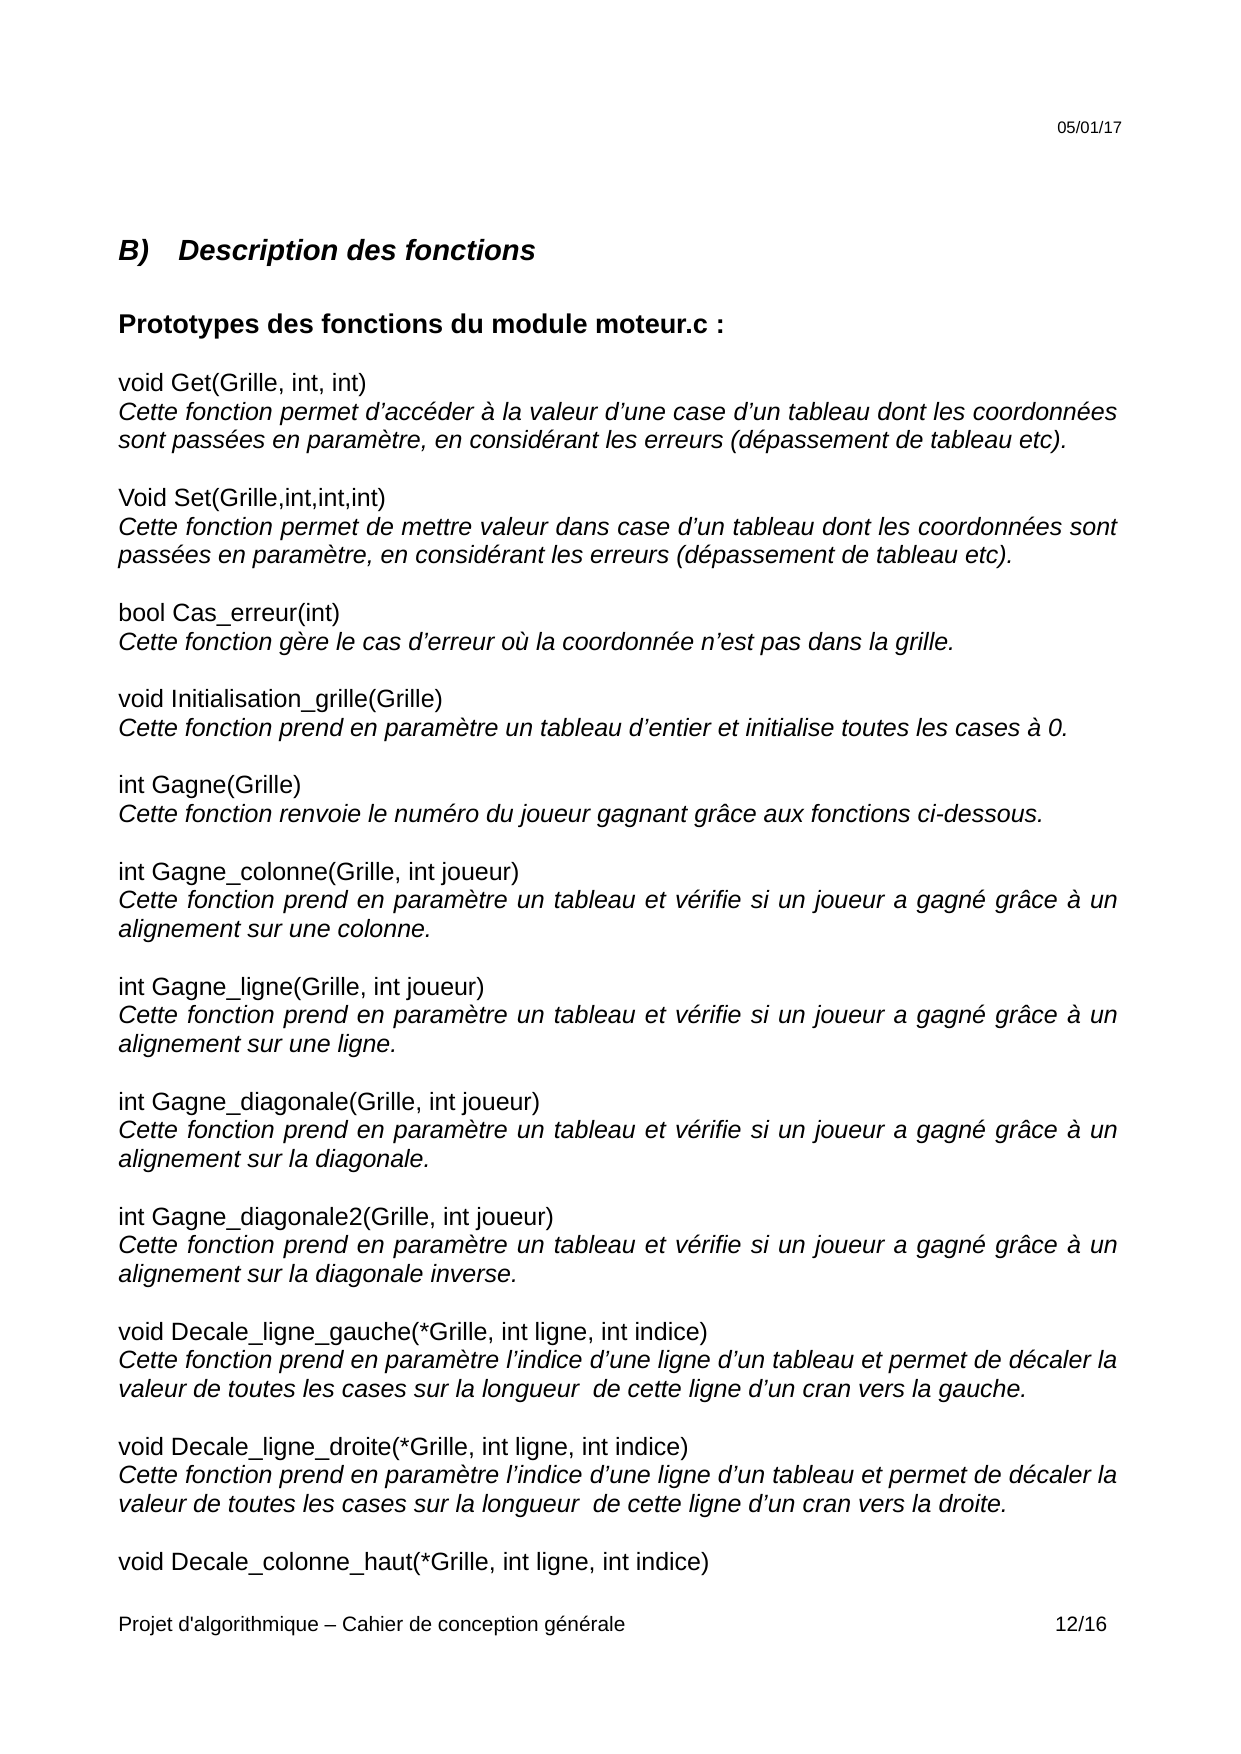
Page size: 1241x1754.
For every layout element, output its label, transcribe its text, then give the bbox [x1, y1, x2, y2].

text Cette fonction renvoie le numéro du joueur gagnant grâce aux fonctions ci-dessous. [118, 799, 1122, 828]
text void Decale_ligne_gauche(*Grille, int ligne, int indice) [118, 1317, 1122, 1345]
text Void Set(Grille,int,int,int) [118, 483, 1122, 512]
text int Gagne_colonne(Grille, int joueur) [118, 857, 1122, 885]
text void Decale_ligne_droite(*Grille, int ligne, int indice) [118, 1432, 1122, 1460]
text int Gagne(Grille) [118, 770, 1122, 799]
text Cette fonction prend en paramètre un tableau d’entier et initialise toutes les cases à 0. [118, 713, 1122, 742]
text int Gagne_diagonale2(Grille, int joueur) [118, 1202, 1122, 1230]
text int Gagne_diagonale(Grille, int joueur) [118, 1087, 1122, 1115]
text Cette fonction prend en paramètre un tableau et vérifie si un joueur a gagné grâce à un alignement sur une colonne. [118, 885, 1122, 943]
text Cette fonction prend en paramètre un tableau et vérifie si un joueur a gagné grâce à un alignement sur la diagonale. [118, 1115, 1122, 1173]
subtitle Description des fonctions [118, 233, 1122, 267]
text bool Cas_erreur(int) [118, 598, 1122, 627]
text Prototypes des fonctions du module moteur.c : [118, 308, 1122, 339]
text Cette fonction prend en paramètre un tableau et vérifie si un joueur a gagné grâce à un alignement sur une ligne. [118, 1000, 1122, 1058]
text Cette fonction permet d’accéder à la valeur d’une case d’un tableau dont les coordonnées sont passées en paramètre, en considérant les erreurs (dépassement de tableau etc). [118, 397, 1122, 454]
text void Get(Grille, int, int) [118, 368, 1122, 397]
text Cette fonction permet de mettre valeur dans case d’un tableau dont les coordonnées sont passées en paramètre, en considérant les erreurs (dépassement de tableau etc). [118, 512, 1122, 569]
text Cette fonction prend en paramètre l’indice d’une ligne d’un tableau et permet de décaler la valeur de toutes les cases sur la longueur de cette ligne d’un cran vers la gauche. [118, 1345, 1122, 1403]
text void Decale_colonne_haut(*Grille, int ligne, int indice) [118, 1547, 1122, 1575]
text void Initialisation_grille(Grille) [118, 684, 1122, 713]
text Cette fonction prend en paramètre l’indice d’une ligne d’un tableau et permet de décaler la valeur de toutes les cases sur la longueur de cette ligne d’un cran vers la droite. [118, 1460, 1122, 1518]
text Cette fonction prend en paramètre un tableau et vérifie si un joueur a gagné grâce à un alignement sur la diagonale inverse. [118, 1230, 1122, 1288]
text int Gagne_ligne(Grille, int joueur) [118, 972, 1122, 1000]
text Cette fonction gère le cas d’erreur où la coordonnée n’est pas dans la grille. [118, 627, 1122, 655]
